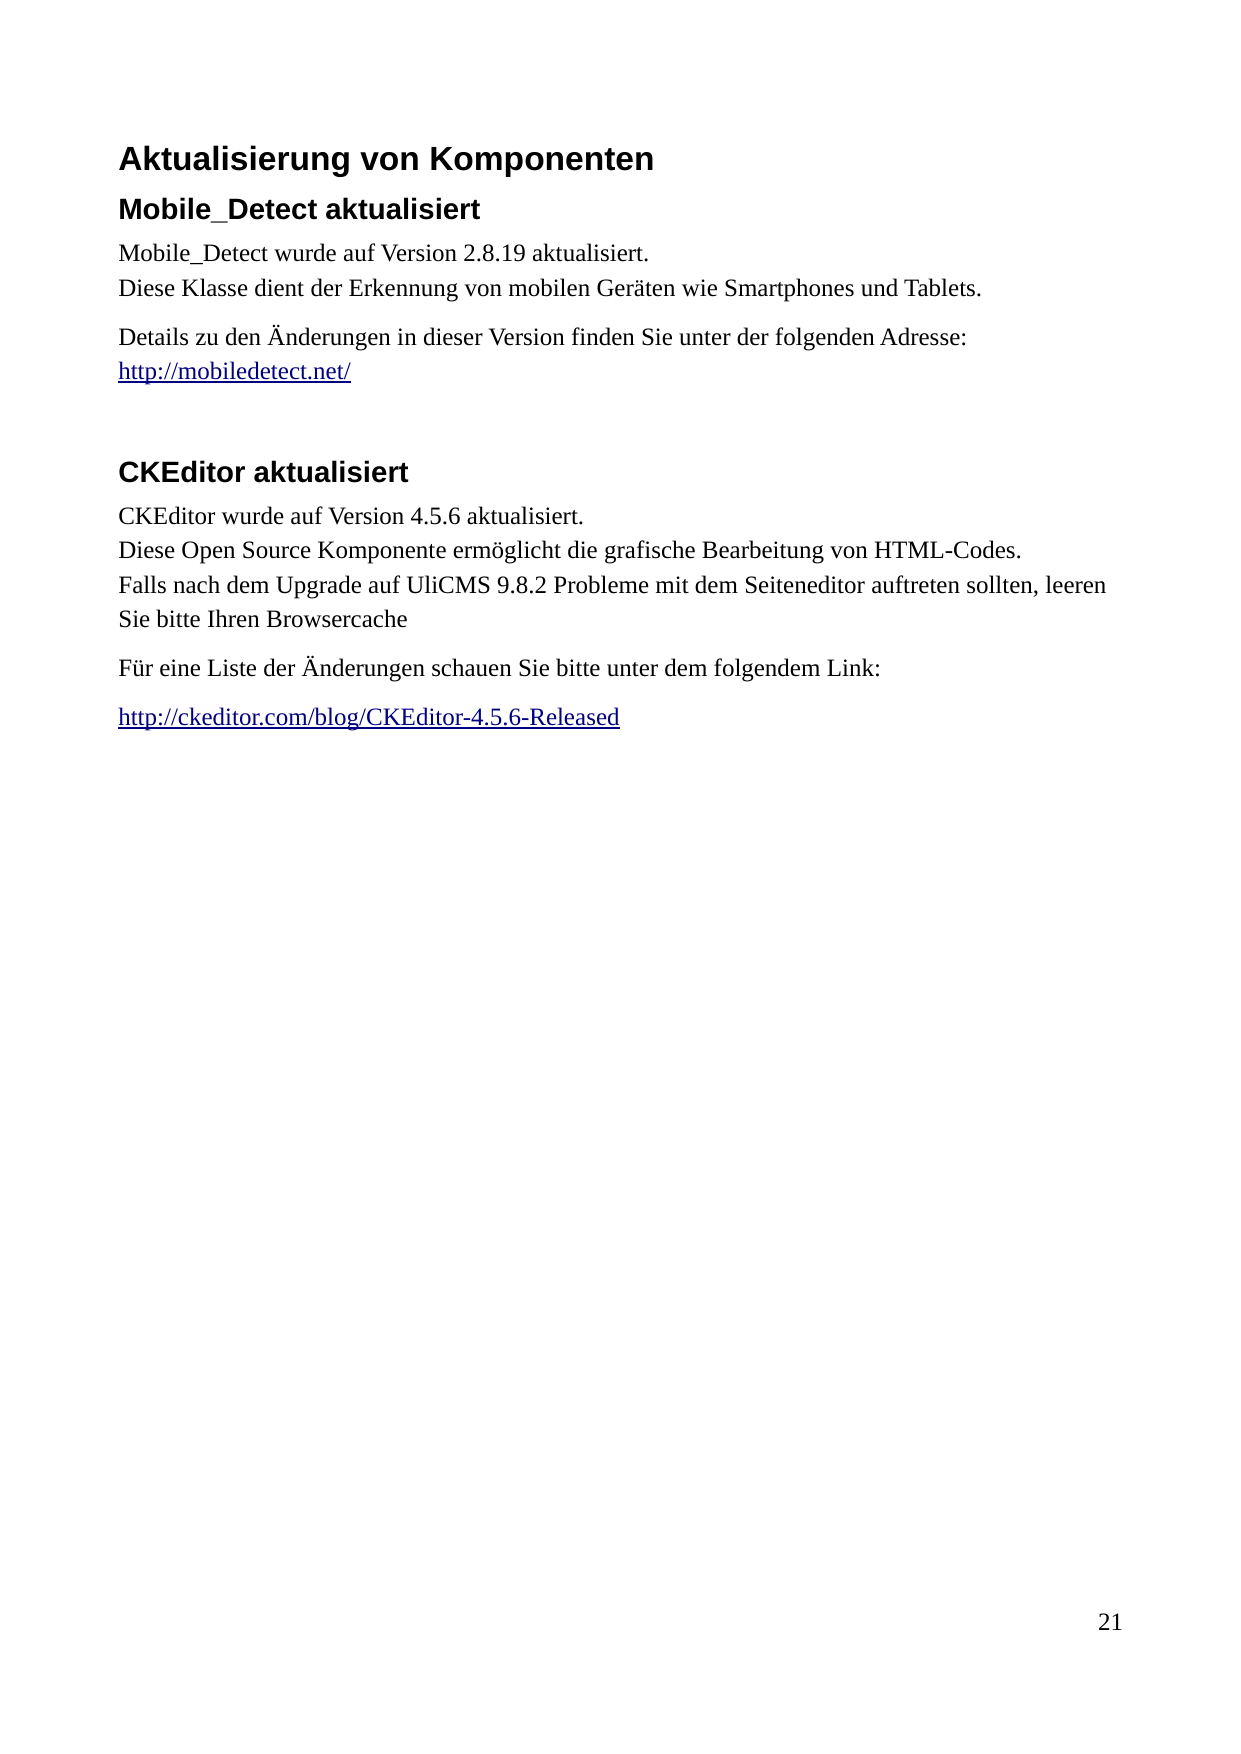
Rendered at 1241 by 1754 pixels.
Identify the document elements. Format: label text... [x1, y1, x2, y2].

subtitle Aktualisierung von Komponenten [118, 139, 1123, 178]
subtitle Mobile_Detect aktualisiert [118, 192, 1123, 226]
subtitle CKEditor aktualisiert [118, 454, 1123, 488]
text Details zu den Änderungen in dieser Version finden Sie unter der folgenden Adresse: http://mobiledetect.net/ [118, 322, 1123, 385]
text Für eine Liste der Änderungen schauen Sie bitte unter dem folgendem Link: [118, 653, 1123, 682]
text Mobile_Detect wurde auf Version 2.8.19 aktualisiert. Diese Klasse dient der Erkennung von mobilen Geräten wie Smartphones und Tablets. [118, 238, 1123, 302]
text http://ckeditor.com/blog/CKEditor-4.5.6-Released [118, 702, 1123, 731]
text CKEditor wurde auf Version 4.5.6 aktualisiert. Diese Open Source Komponente ermöglicht die grafische Bearbeitung von HTML-Codes. Falls nach dem Upgrade auf UliCMS 9.8.2 Probleme mit dem Seiteneditor auftreten sollten, leeren Sie bitte Ihren Browsercache [118, 501, 1123, 633]
